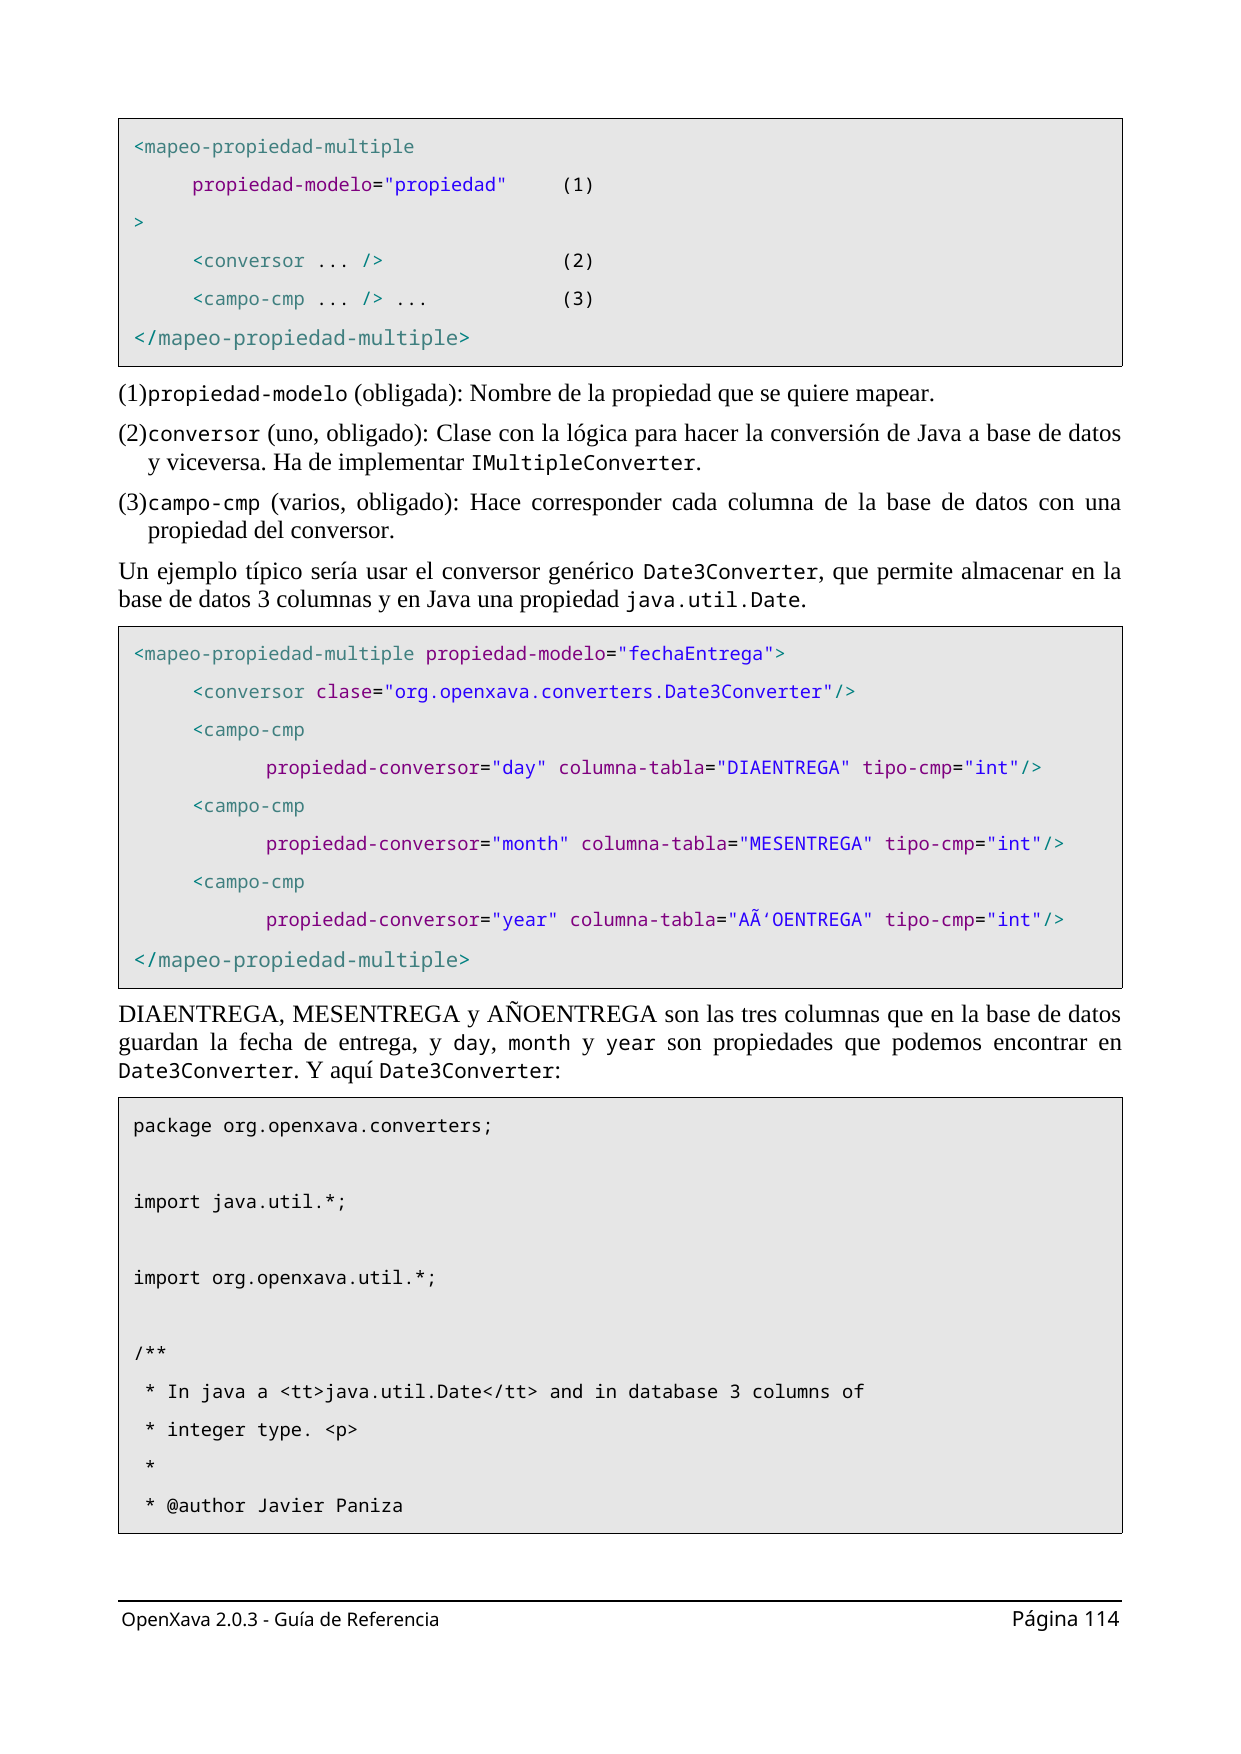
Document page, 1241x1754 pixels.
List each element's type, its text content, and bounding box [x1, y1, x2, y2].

list campo-cmp (varios, obligado): Hace corresponder cada columna de la base de datos con una propiedad del conversor. [118, 488, 1122, 544]
list propiedad-modelo (obligada): Nombre de la propiedad que se quiere mapear. [118, 379, 1122, 407]
text > [119, 194, 1122, 232]
text propiedad-conversor="year" columna-tabla="AÃ‘OENTREGA" tipo-cmp="int"/> [119, 892, 1122, 930]
text DIAENTREGA, MESENTREGA y AÑOENTREGA son las tres columnas que en la base de datos guardan la fecha de entrega, y day, month y year son propiedades que podemos encontrar en Date3Converter. Y aquí Date3Converter: [118, 1001, 1122, 1085]
text </mapeo-propiedad-multiple> [119, 930, 1122, 988]
text import java.util.*; [119, 1173, 1122, 1211]
text import org.openxava.util.*; [119, 1249, 1122, 1287]
text * [119, 1439, 1122, 1477]
text * @author Javier Paniza [119, 1477, 1122, 1533]
text <campo-cmp [119, 702, 1122, 740]
text <mapeo-propiedad-multiple [119, 119, 1122, 156]
text <campo-cmp [119, 778, 1122, 816]
text * In java a <tt>java.util.Date</tt> and in database 3 columns of [119, 1363, 1122, 1401]
text propiedad-modelo="propiedad" (1) [119, 156, 1122, 194]
text </mapeo-propiedad-multiple> [119, 308, 1122, 366]
text <campo-cmp ... /> ... (3) [119, 270, 1122, 308]
text <conversor ... /> (2) [119, 232, 1122, 270]
text /** [119, 1325, 1122, 1363]
list conversor (uno, obligado): Clase con la lógica para hacer la conversión de Java a base de datos y viceversa. Ha de implementar IMultipleConverter. [118, 419, 1122, 476]
text <conversor clase="org.openxava.converters.Date3Converter"/> [119, 664, 1122, 702]
text <mapeo-propiedad-multiple propiedad-modelo="fechaEntrega"> [119, 627, 1122, 664]
text * integer type. <p> [119, 1401, 1122, 1439]
text Un ejemplo típico sería usar el conversor genérico Date3Converter, que permite almacenar en la base de datos 3 columnas y en Java una propiedad java.util.Date. [118, 557, 1122, 613]
text propiedad-conversor="day" columna-tabla="DIAENTREGA" tipo-cmp="int"/> [119, 740, 1122, 778]
text <campo-cmp [119, 854, 1122, 892]
text propiedad-conversor="month" columna-tabla="MESENTREGA" tipo-cmp="int"/> [119, 816, 1122, 854]
text package org.openxava.converters; [119, 1098, 1122, 1135]
